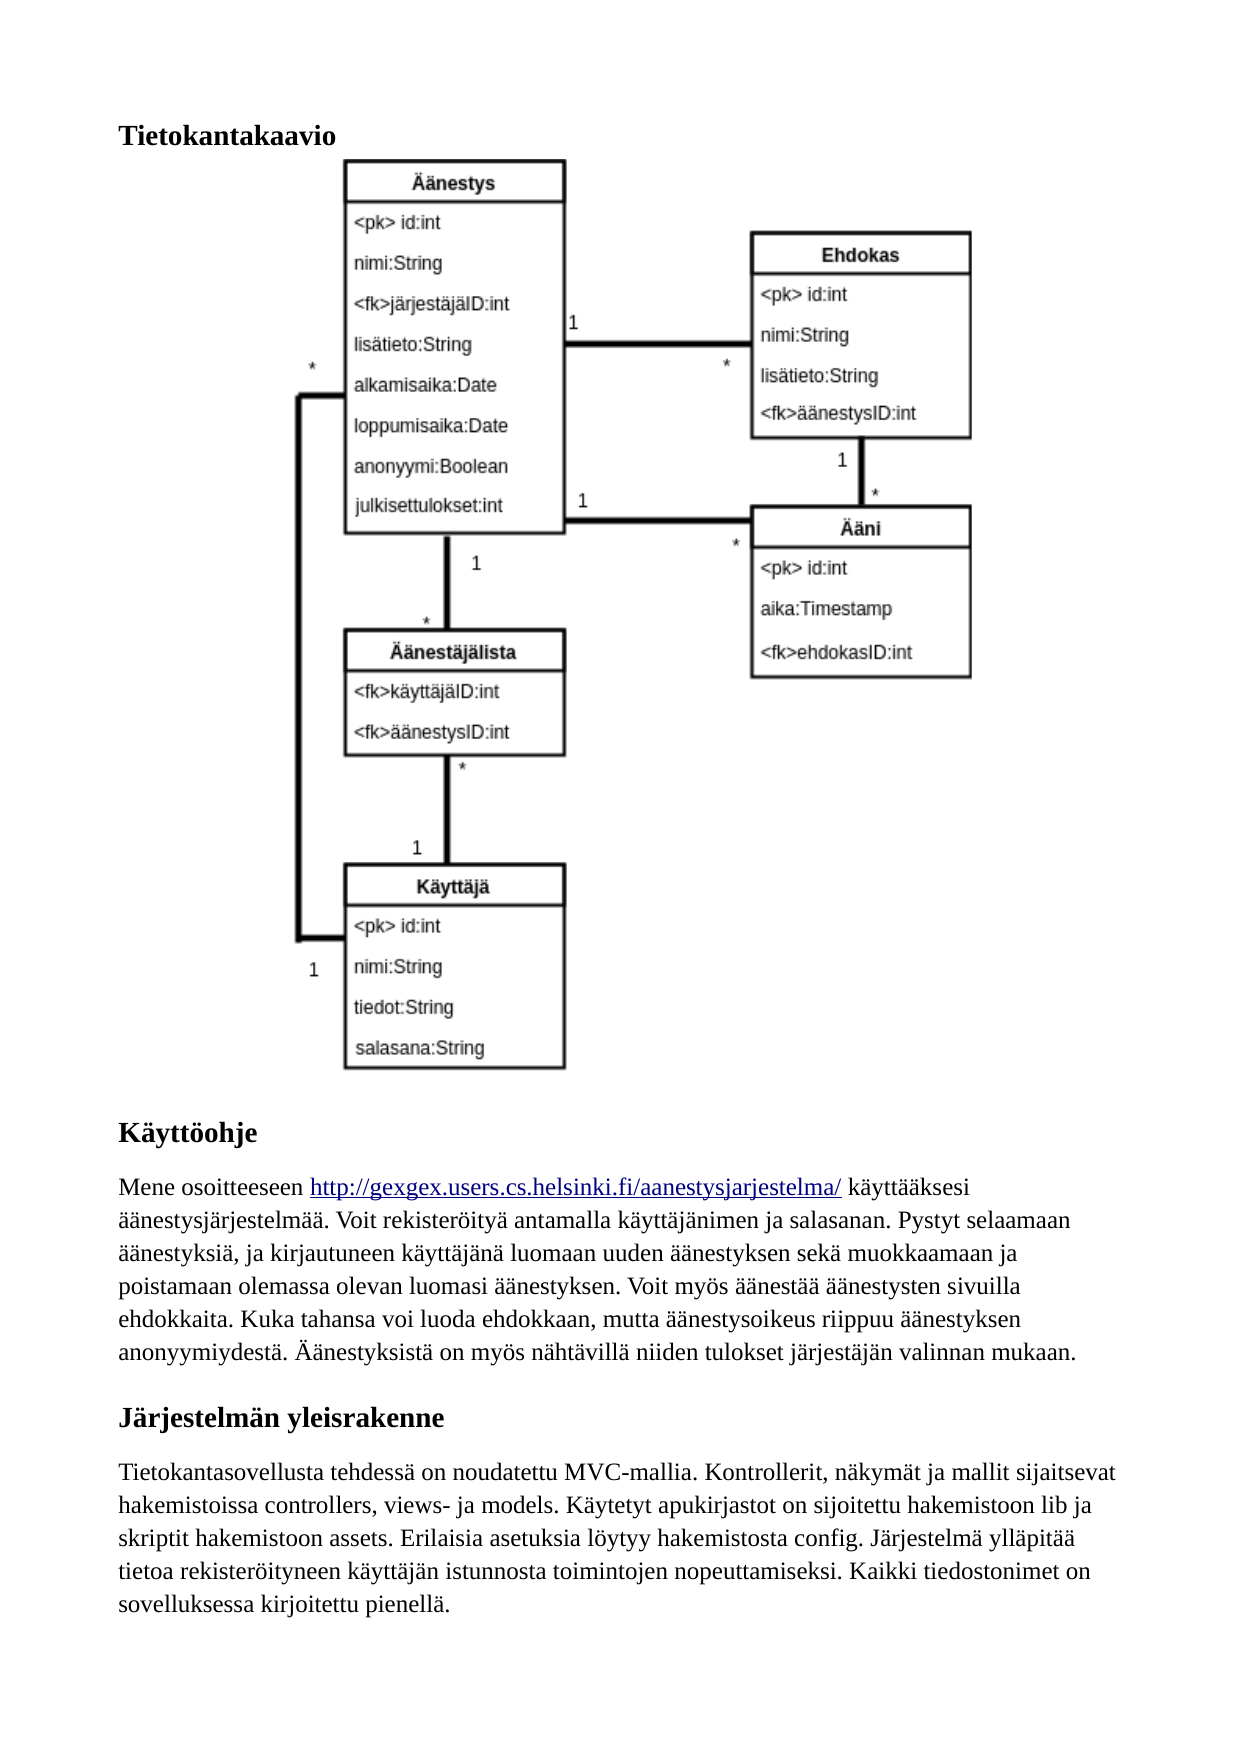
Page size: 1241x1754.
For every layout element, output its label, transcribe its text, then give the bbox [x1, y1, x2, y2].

text Tietokantakaavio [118, 118, 1122, 152]
text Tietokantasovellusta tehdessä on noudatettu MVC-mallia. Kontrollerit, näkymät ja mallit sijaitsevat hakemistoissa controllers, views- ja models. Käytetyt apukirjastot on sijoitettu hakemistoon lib ja skriptit hakemistoon assets. Erilaisia asetuksia löytyy hakemistosta config. Järjestelmä ylläpitää tietoa rekisteröityneen käyttäjän istunnosta toimintojen nopeuttamiseksi. Kaikki tiedostonimet on sovelluksessa kirjoitettu pienellä. [118, 1457, 1122, 1618]
text Käyttöohje [118, 1116, 1122, 1149]
text Järjestelmän yleisrakenne [118, 1400, 1122, 1434]
text Mene osoitteeseen http://gexgex.users.cs.helsinki.fi/aanestysjarjestelma/ käyttääksesi äänestysjärjestelmää. Voit rekisteröityä antamalla käyttäjänimen ja salasanan. Pystyt selaamaan äänestyksiä, ja kirjautuneen käyttäjänä luomaan uuden äänestyksen sekä muokkaamaan ja poistamaan olemassa olevan luomasi äänestyksen. Voit myös äänestää äänestysten sivuilla ehdokkaita. Kuka tahansa voi luoda ehdokkaan, mutta äänestysoikeus riippuu äänestyksen anonyymiydestä. Äänestyksistä on myös nähtävillä niiden tulokset järjestäjän valinnan mukaan. [118, 1172, 1122, 1366]
